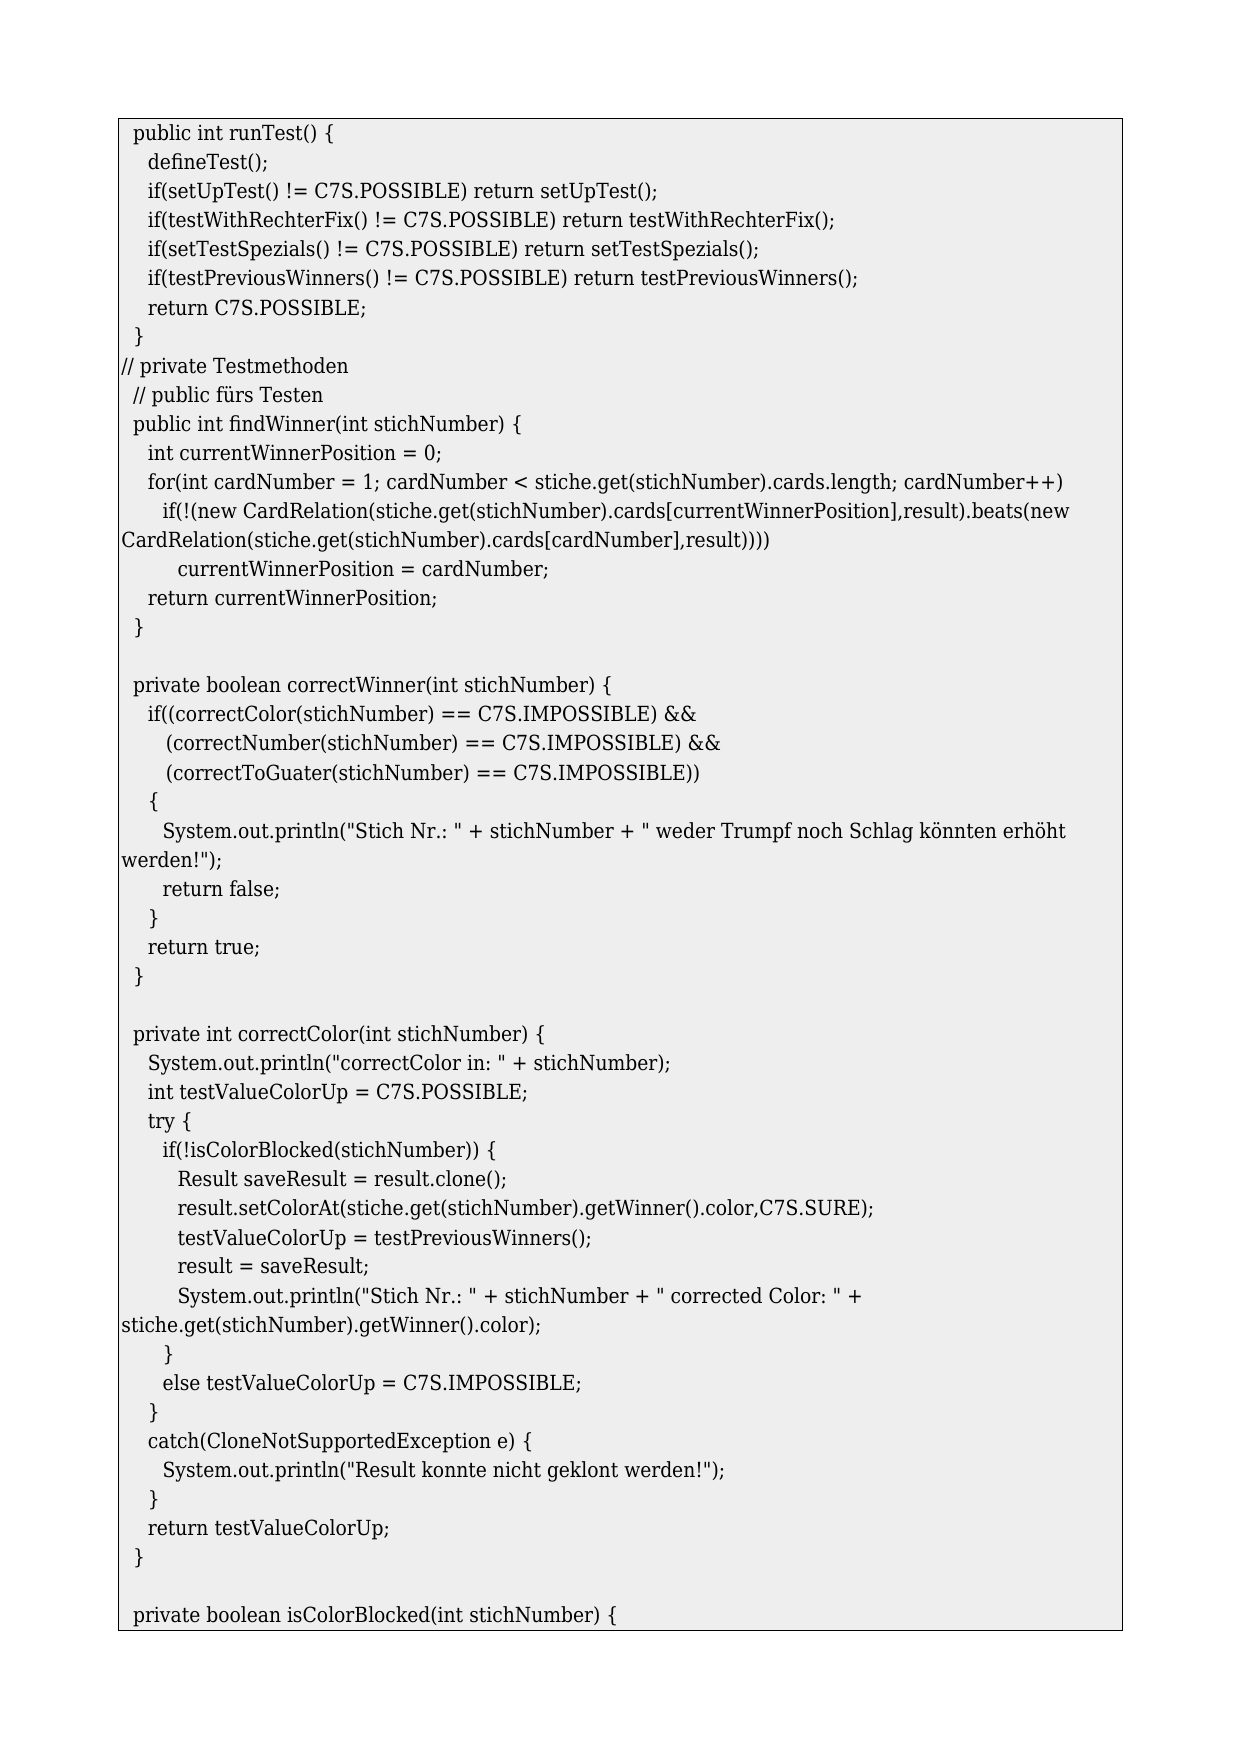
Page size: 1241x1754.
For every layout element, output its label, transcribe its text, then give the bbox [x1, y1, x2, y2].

text private int correctColor(int stichNumber) { [119, 1019, 1122, 1046]
text if(!isColorBlocked(stichNumber)) { [119, 1135, 1122, 1163]
text currentWinnerPosition = cardNumber; [119, 554, 1122, 581]
text testValueColorUp = testPreviousWinners(); [119, 1222, 1122, 1250]
text } [119, 1339, 1122, 1366]
text System.out.println("Stich Nr.: " + stichNumber + " weder Trumpf noch Schlag könnten erhöht werden!"); [119, 816, 1122, 872]
text (correctToGuater(stichNumber) == C7S.IMPOSSIBLE)) [119, 757, 1122, 785]
text else testValueColorUp = C7S.IMPOSSIBLE; [119, 1368, 1122, 1395]
text System.out.println("correctColor in: " + stichNumber); [119, 1048, 1122, 1075]
text int currentWinnerPosition = 0; [119, 438, 1122, 465]
text if(!(new CardRelation(stiche.get(stichNumber).cards[currentWinnerPosition],result).beats(new CardRelation(stiche.get(stichNumber).cards[cardNumber],result)))) [119, 496, 1122, 552]
text if((correctColor(stichNumber) == C7S.IMPOSSIBLE) && [119, 699, 1122, 727]
text public int findWinner(int stichNumber) { [119, 409, 1122, 436]
text // private Testmethoden [119, 351, 1122, 378]
text for(int cardNumber = 1; cardNumber < stiche.get(stichNumber).cards.length; cardNumber++) [119, 467, 1122, 494]
text catch(CloneNotSupportedException e) { [119, 1426, 1122, 1453]
text Result saveResult = result.clone(); [119, 1164, 1122, 1192]
text } [119, 1542, 1122, 1569]
text int testValueColorUp = C7S.POSSIBLE; [119, 1077, 1122, 1104]
text if(setUpTest() != C7S.POSSIBLE) return setUpTest(); [119, 176, 1122, 203]
text private boolean correctWinner(int stichNumber) { [119, 670, 1122, 698]
text private boolean isColorBlocked(int stichNumber) { [119, 1600, 1122, 1630]
text return currentWinnerPosition; [119, 583, 1122, 610]
text result.setColorAt(stiche.get(stichNumber).getWinner().color,C7S.SURE); [119, 1193, 1122, 1221]
text defineTest(); [119, 147, 1122, 174]
text return true; [119, 932, 1122, 959]
text return testValueColorUp; [119, 1513, 1122, 1540]
text result = saveResult; [119, 1252, 1122, 1279]
text } [119, 1397, 1122, 1424]
text } [119, 961, 1122, 988]
text } [119, 612, 1122, 639]
text if(setTestSpezials() != C7S.POSSIBLE) return setTestSpezials(); [119, 234, 1122, 262]
text if(testWithRechterFix() != C7S.POSSIBLE) return testWithRechterFix(); [119, 205, 1122, 233]
text System.out.println("Stich Nr.: " + stichNumber + " corrected Color: " + stiche.get(stichNumber).getWinner().color); [119, 1281, 1122, 1337]
text return false; [119, 874, 1122, 901]
text } [119, 903, 1122, 930]
text } [119, 322, 1122, 349]
text (correctNumber(stichNumber) == C7S.IMPOSSIBLE) && [119, 728, 1122, 756]
text try { [119, 1106, 1122, 1133]
text public int runTest() { [119, 119, 1122, 145]
text } [119, 1484, 1122, 1511]
text { [119, 787, 1122, 814]
text // public fürs Testen [119, 380, 1122, 407]
text System.out.println("Result konnte nicht geklont werden!"); [119, 1455, 1122, 1482]
text return C7S.POSSIBLE; [119, 292, 1122, 320]
text if(testPreviousWinners() != C7S.POSSIBLE) return testPreviousWinners(); [119, 263, 1122, 291]
